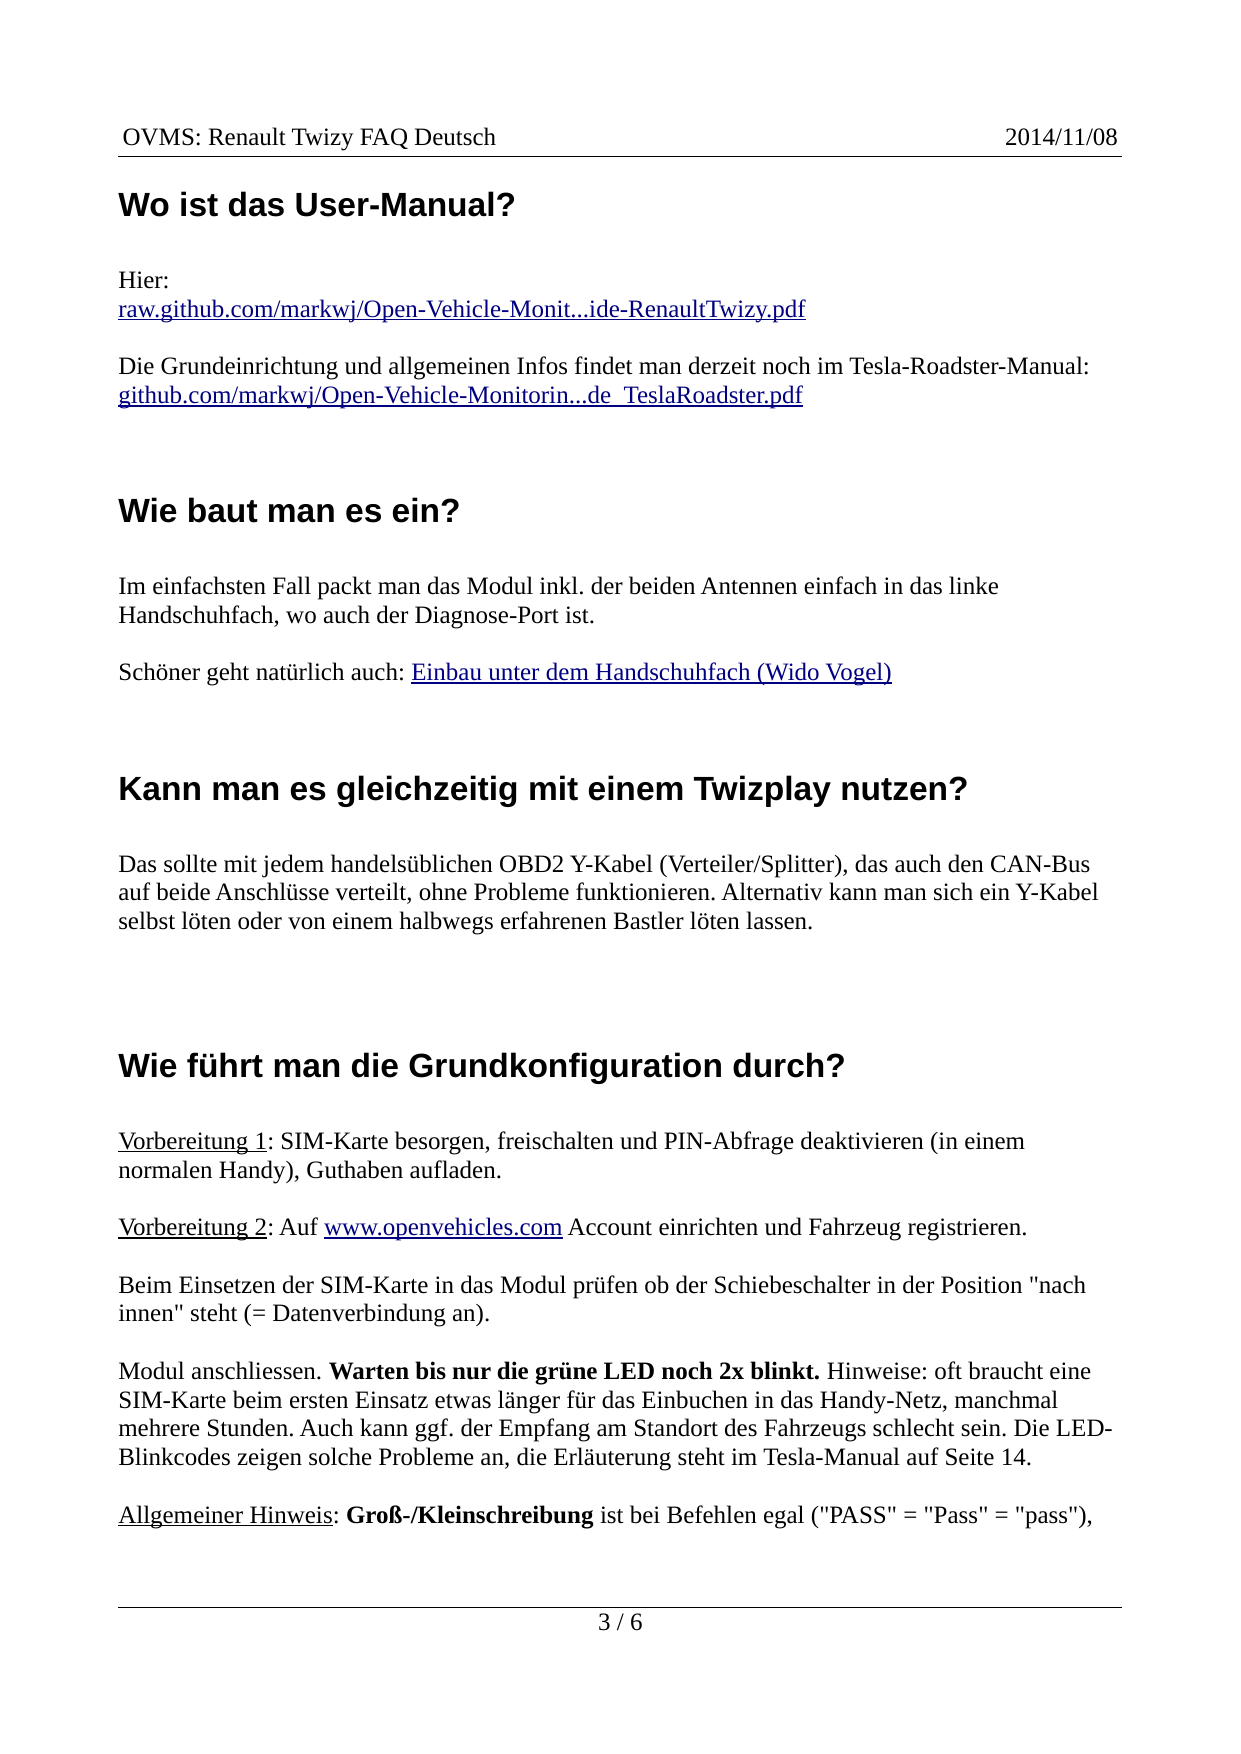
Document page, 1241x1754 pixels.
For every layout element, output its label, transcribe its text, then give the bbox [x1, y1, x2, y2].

subtitle Wo ist das User-Manual? [118, 185, 1122, 224]
text raw.github.com/markwj/Open-Vehicle-Monit...ide-RenaultTwizy.pdf [118, 294, 1122, 323]
text Modul anschliessen. Warten bis nur die grüne LED noch 2x blinkt. Hinweise: oft braucht eine SIM-Karte beim ersten Einsatz etwas länger für das Einbuchen in das Handy-Netz, manchmal mehrere Stunden. Auch kann ggf. der Empfang am Standort des Fahrzeugs schlecht sein. Die LED-Blinkcodes zeigen solche Probleme an, die Erläuterung steht im Tesla-Manual auf Seite 14. [118, 1356, 1122, 1471]
text Beim Einsetzen der SIM-Karte in das Modul prüfen ob der Schiebeschalter in der Position "nach innen" steht (= Datenverbindung an). [118, 1270, 1122, 1327]
subtitle Wie führt man die Grundkonfiguration durch? [118, 1046, 1122, 1085]
text Vorbereitung 1: SIM-Karte besorgen, freischalten und PIN-Abfrage deaktivieren (in einem normalen Handy), Guthaben aufladen. [118, 1126, 1122, 1183]
text github.com/markwj/Open-Vehicle-Monitorin...de_TeslaRoadster.pdf [118, 380, 1122, 409]
text Schöner geht natürlich auch: Einbau unter dem Handschuhfach (Wido Vogel) [118, 657, 1122, 686]
text Vorbereitung 2: Auf www.openvehicles.com Account einrichten und Fahrzeug registrieren. [118, 1212, 1122, 1241]
text Hier: [118, 265, 1122, 294]
text Allgemeiner Hinweis: Groß-/Kleinschreibung ist bei Befehlen egal ("PASS" = "Pass" = "pass"), [118, 1500, 1122, 1528]
text Die Grundeinrichtung und allgemeinen Infos findet man derzeit noch im Tesla-Roadster-Manual: [118, 351, 1122, 380]
subtitle Wie baut man es ein? [118, 491, 1122, 530]
text Das sollte mit jedem handelsüblichen OBD2 Y-Kabel (Verteiler/Splitter), das auch den CAN-Bus auf beide Anschlüsse verteilt, ohne Probleme funktionieren. Alternativ kann man sich ein Y-Kabel selbst löten oder von einem halbwegs erfahrenen Bastler löten lassen. [118, 849, 1122, 935]
subtitle Kann man es gleichzeitig mit einem Twizplay nutzen? [118, 769, 1122, 807]
text Im einfachsten Fall packt man das Modul inkl. der beiden Antennen einfach in das linke Handschuhfach, wo auch der Diagnose-Port ist. [118, 571, 1122, 629]
